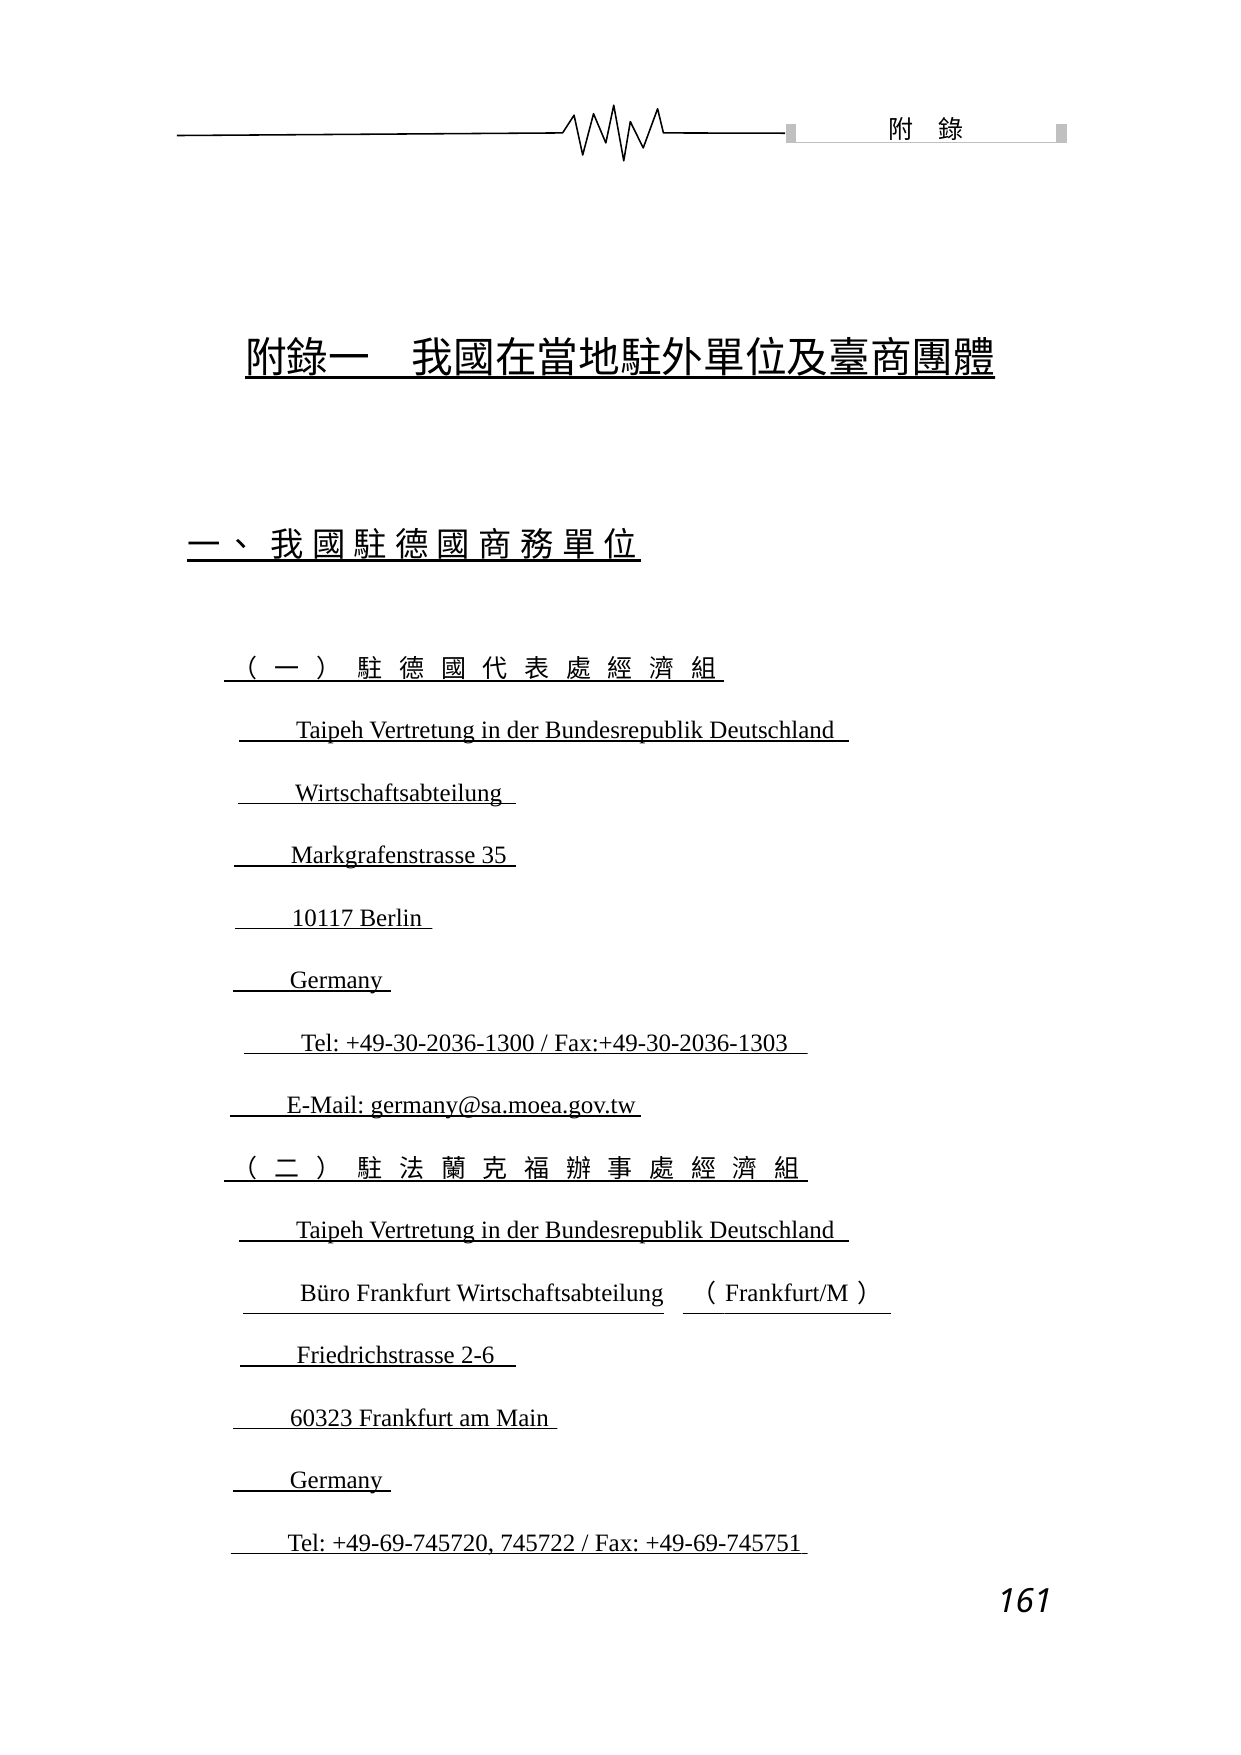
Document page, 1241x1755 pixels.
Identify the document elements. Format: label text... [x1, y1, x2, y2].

text （一）駐德國代表處經濟組 [207, 625, 1058, 688]
text Büro Frankfurt Wirtschaftsabteilung（Frankfurt/M） [207, 1250, 1058, 1313]
text Wirtschaftsabteilung [207, 750, 1058, 813]
text Markgrafenstrasse 35 [207, 813, 1058, 875]
text （二）駐法蘭克福辦事處經濟組 [207, 1125, 1058, 1188]
text Germany [207, 1438, 1058, 1500]
text 一、我國駐德國商務單位 [183, 500, 1058, 563]
text Tel: +49-69-745720, 745722 / Fax: +49-69-745751 [207, 1500, 1058, 1563]
text Friedrichstrasse 2-6 [207, 1313, 1058, 1375]
text Germany [207, 938, 1058, 1000]
text 10117 Berlin [207, 875, 1058, 938]
text E-Mail: germany@sa.moea.gov.tw [207, 1063, 1058, 1125]
text 附錄一 我國在當地駐外單位及臺商團體 [183, 313, 1058, 375]
text Tel: +49-30-2036-1300 / Fax:+49-30-2036-1303 [207, 1000, 1058, 1063]
text Taipeh Vertretung in der Bundesrepublik Deutschland [207, 1188, 1058, 1250]
text 60323 Frankfurt am Main [207, 1375, 1058, 1438]
text Taipeh Vertretung in der Bundesrepublik Deutschland [207, 688, 1058, 750]
